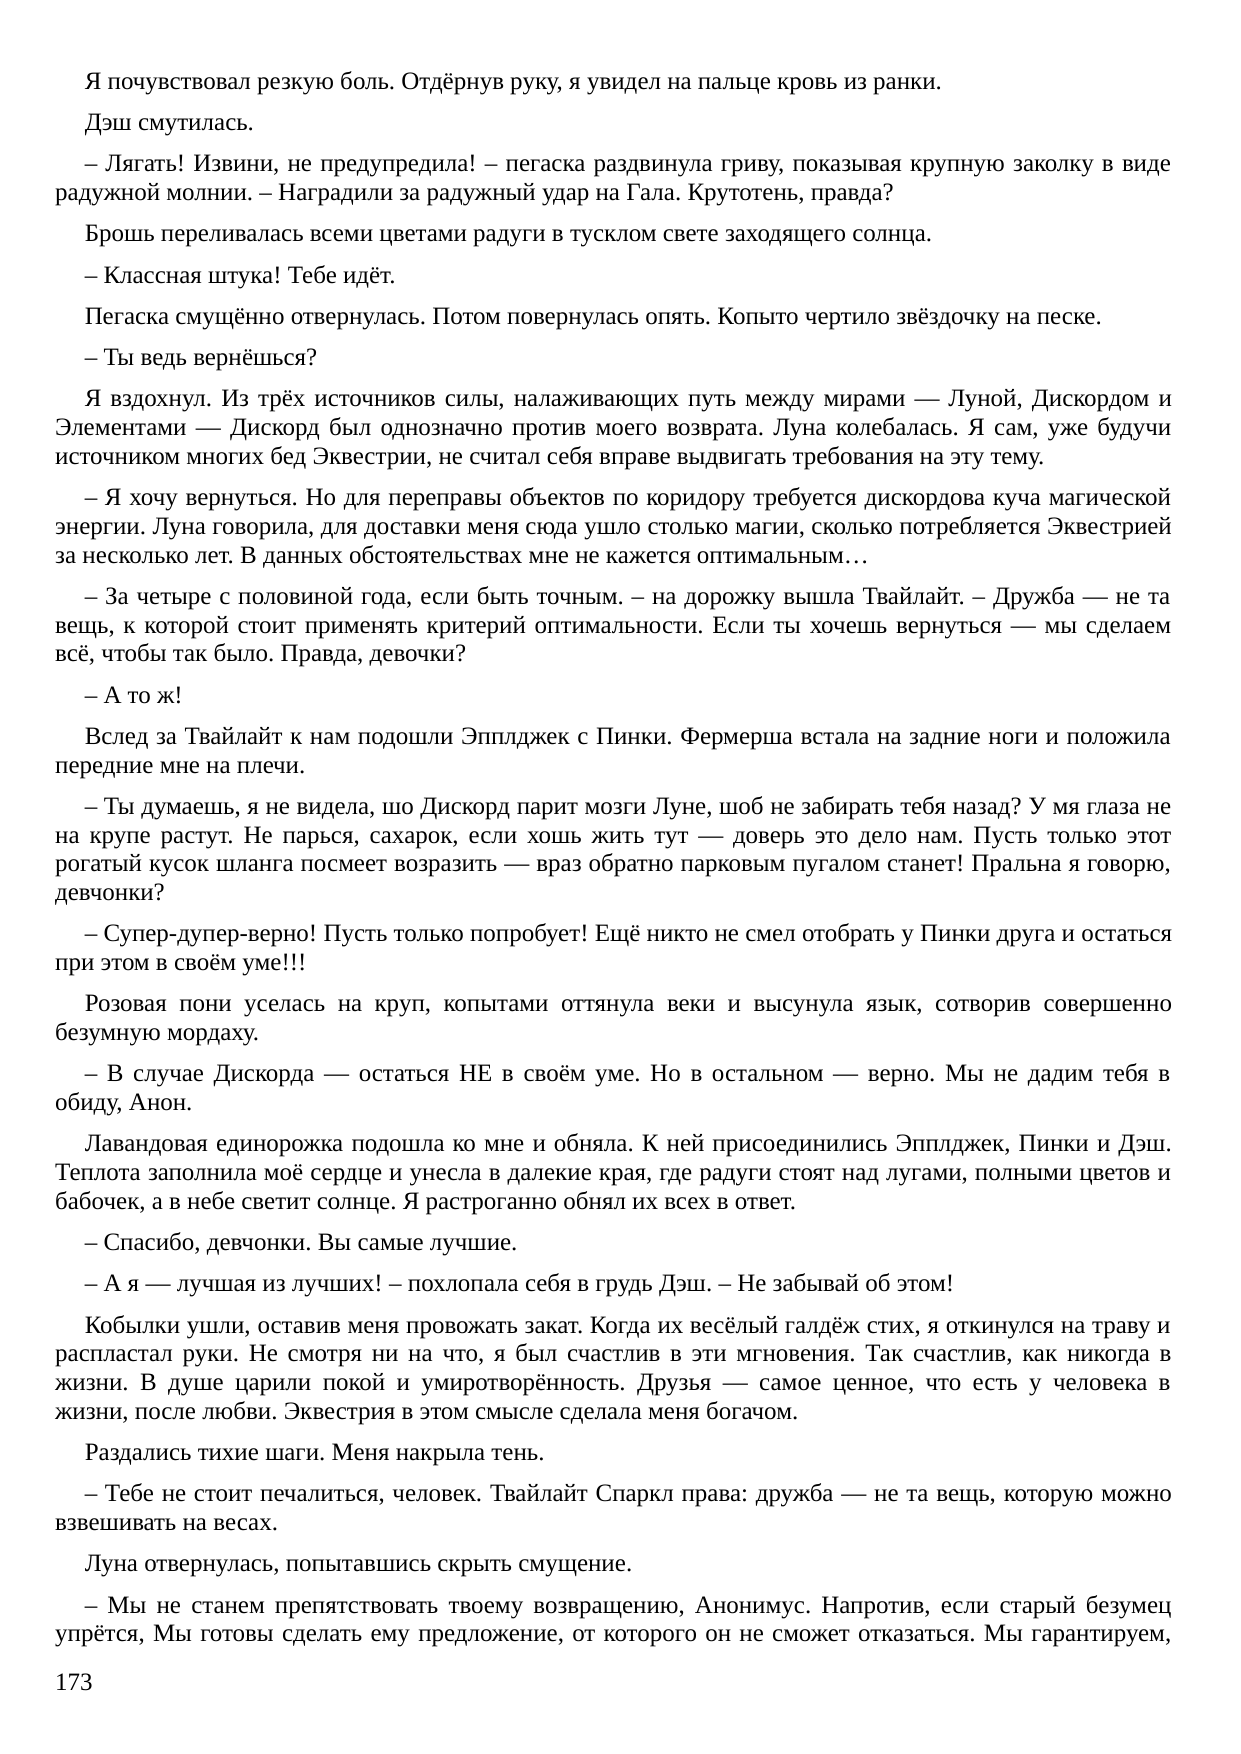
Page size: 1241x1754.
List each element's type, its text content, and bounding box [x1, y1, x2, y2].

text Лавандовая единорожка подошла ко мне и обняла. К ней присоединились Эпплджек, Пинки и Дэш. Теплота заполнила моё сердце и унесла в далекие края, где радуги стоят над лугами, полными цветов и бабочек, а в небе светит солнце. Я растроганно обнял их всех в ответ. [55, 1128, 1173, 1215]
text Розовая пони уселась на круп, копытами оттянула веки и высунула язык, сотворив совершенно безумную мордаху. [55, 988, 1173, 1046]
text – Мы не станем препятствовать твоему возвращению, Анонимус. Напротив, если старый безумец упрётся, Мы готовы сделать ему предложение, от которого он не сможет отказаться. Мы гарантируем, [55, 1590, 1173, 1647]
text Я почувствовал резкую боль. Отдёрнув руку, я увидел на пальце кровь из ранки. [55, 66, 1173, 95]
text Вслед за Твайлайт к нам подошли Эпплджек с Пинки. Фермерша встала на задние ноги и положила передние мне на плечи. [55, 721, 1173, 778]
text – Тебе не стоит печалиться, человек. Твайлайт Спаркл права: дружба — не та вещь, которую можно взвешивать на весах. [55, 1478, 1173, 1536]
text Кобылки ушли, оставив меня провожать закат. Когда их весёлый галдёж стих, я откинулся на траву и распластал руки. Не смотря ни на что, я был счастлив в эти мгновения. Так счастлив, как никогда в жизни. В душе царили покой и умиротворённость. Друзья — самое ценное, что есть у человека в жизни, после любви. Эквестрия в этом смысле сделала меня богачом. [55, 1310, 1173, 1425]
text – А я — лучшая из лучших! – похлопала себя в грудь Дэш. – Не забывай об этом! [55, 1268, 1173, 1297]
text – Классная штука! Тебе идёт. [55, 260, 1173, 288]
text Луна отвернулась, попытавшись скрыть смущение. [55, 1548, 1173, 1577]
text Я вздохнул. Из трёх источников силы, налаживающих путь между мирами — Луной, Дискордом и Элементами — Дискорд был однозначно против моего возврата. Луна колебалась. Я сам, уже будучи источником многих бед Эквестрии, не считал себя вправе выдвигать требования на эту тему. [55, 383, 1173, 470]
text Пегаска смущённо отвернулась. Потом повернулась опять. Копыто чертило звёздочку на песке. [55, 301, 1173, 330]
text – Я хочу вернуться. Но для переправы объектов по коридору требуется дискордова куча магической энергии. Луна говорила, для доставки меня сюда ушло столько магии, сколько потребляется Эквестрией за несколько лет. В данных обстоятельствах мне не кажется оптимальным… [55, 482, 1173, 568]
text – Спасибо, девчонки. Вы самые лучшие. [55, 1227, 1173, 1256]
text – Ты ведь вернёшься? [55, 342, 1173, 371]
text – Супер-дупер-верно! Пусть только попробует! Ещё никто не смел отобрать у Пинки друга и остаться при этом в своём уме!!! [55, 918, 1173, 976]
text Дэш смутилась. [55, 107, 1173, 136]
text – А то ж! [55, 680, 1173, 708]
text – Ты думаешь, я не видела, шо Дискорд парит мозги Луне, шоб не забирать тебя назад? У мя глаза не на крупе растут. Не парься, сахарок, если хошь жить тут — доверь это дело нам. Пусть только этот рогатый кусок шланга посмеет возразить — враз обратно парковым пугалом станет! Пральна я говорю, девчонки? [55, 791, 1173, 906]
text – За четыре с половиной года, если быть точным. – на дорожку вышла Твайлайт. – Дружба — не та вещь, к которой стоит применять критерий оптимальности. Если ты хочешь вернуться — мы сделаем всё, чтобы так было. Правда, девочки? [55, 581, 1173, 667]
text – Лягать! Извини, не предупредила! – пегаска раздвинула гриву, показывая крупную заколку в виде радужной молнии. – Наградили за радужный удар на Гала. Крутотень, правда? [55, 148, 1173, 206]
text – В случае Дискорда — остаться НЕ в своём уме. Но в остальном — верно. Мы не дадим тебя в обиду, Анон. [55, 1058, 1173, 1116]
text Раздались тихие шаги. Меня накрыла тень. [55, 1437, 1173, 1466]
text Брошь переливалась всеми цветами радуги в тусклом свете заходящего солнца. [55, 218, 1173, 247]
